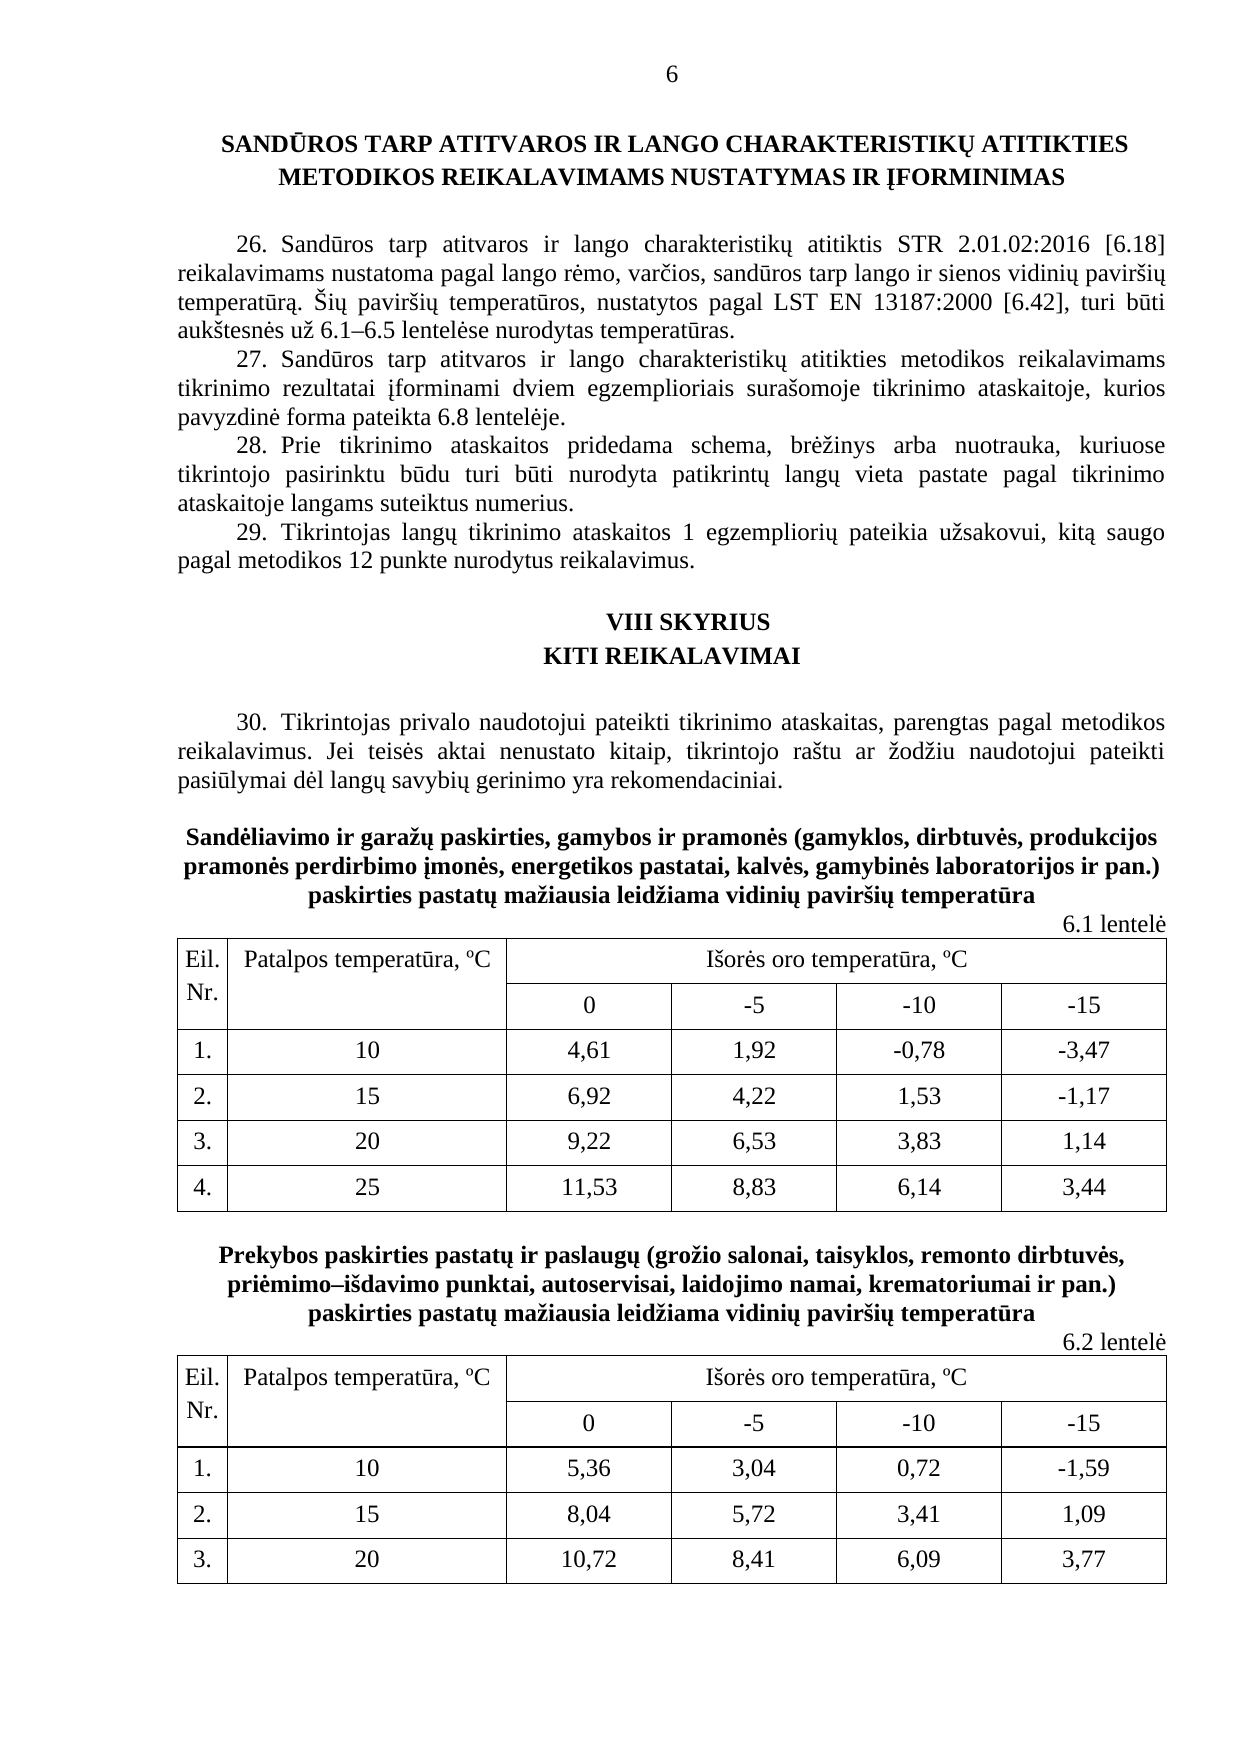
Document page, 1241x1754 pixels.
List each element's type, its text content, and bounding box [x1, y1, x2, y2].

table_cell 4,22 [672, 1075, 836, 1119]
table_cell -1,17 [1002, 1075, 1166, 1119]
table_cell 20 [228, 1121, 506, 1165]
table_cell 10,72 [507, 1539, 671, 1583]
table_header Patalpos temperatūra, ºC [228, 1356, 506, 1446]
table_cell -5 [672, 1402, 836, 1446]
table_cell -15 [1002, 984, 1166, 1028]
table_cell 0,72 [837, 1448, 1001, 1492]
table_cell -0,78 [837, 1030, 1001, 1074]
table_cell 3,04 [672, 1448, 836, 1492]
table_cell 3. [178, 1121, 227, 1165]
table_cell -10 [837, 1402, 1001, 1446]
table_cell 10 [228, 1448, 506, 1492]
text 6.2 lentelė [215, 1327, 1166, 1355]
table_cell 1,14 [1002, 1121, 1166, 1165]
table_cell 6,92 [507, 1075, 671, 1119]
table_cell -15 [1002, 1402, 1166, 1446]
table_cell 1. [178, 1448, 227, 1492]
text 26. Sandūros tarp atitvaros ir lango charakteristikų atitiktis STR 2.01.02:2016 [6.18] reikalavimams nustatoma pagal lango rėmo, varčios, sandūros tarp lango ir sienos vidinių paviršių temperatūrą. Šių paviršių temperatūros, nustatytos pagal LST EN 13187:2000 [6.42], turi būti aukštesnės už 6.1–6.5 lentelėse nurodytas temperatūras. [177, 229, 1166, 344]
text SANDŪROS TARP ATITVAROS IR LANGO CHARAKTERISTIKŲ ATITIKTIES METODIKOS REIKALAVIMAMS NUSTATYMAS IR ĮFORMINIMAS [177, 129, 1166, 191]
table_cell 3,83 [837, 1121, 1001, 1165]
table_cell 8,41 [672, 1539, 836, 1583]
text 30. Tikrintojas privalo naudotojui pateikti tikrinimo ataskaitas, parengtas pagal metodikos reikalavimus. Jei teisės aktai nenustato kitaip, tikrintojo raštu ar žodžiu naudotojui pateikti pasiūlymai dėl langų savybių gerinimo yra rekomendaciniai. [177, 707, 1166, 794]
table_cell 9,22 [507, 1121, 671, 1165]
table_cell 2. [178, 1075, 227, 1119]
text 29. Tikrintojas langų tikrinimo ataskaitos 1 egzempliorių pateikia užsakovui, kitą saugo pagal metodikos 12 punkte nurodytus reikalavimus. [177, 517, 1166, 574]
table_cell 1,09 [1002, 1493, 1166, 1537]
table_cell 0 [507, 1402, 671, 1446]
table_cell 1. [178, 1030, 227, 1074]
table_cell 5,36 [507, 1448, 671, 1492]
text KITI REIKALAVIMAI [177, 641, 1166, 669]
text 28. Prie tikrinimo ataskaitos pridedama schema, brėžinys arba nuotrauka, kuriuose tikrintojo pasirinktu būdu turi būti nurodyta patikrintų langų vieta pastate pagal tikrinimo ataskaitoje langams suteiktus numerius. [177, 430, 1166, 517]
table_cell 6,14 [837, 1166, 1001, 1211]
text Prekybos paskirties pastatų ir paslaugų (grožio salonai, taisyklos, remonto dirbtuvės, priėmimo–išdavimo punktai, autoservisai, laidojimo namai, krematoriumai ir pan.) paskirties pastatų mažiausia leidžiama vidinių paviršių temperatūra [177, 1240, 1166, 1327]
table_cell 20 [228, 1539, 506, 1583]
table_cell 10 [228, 1030, 506, 1074]
table_cell 5,72 [672, 1493, 836, 1537]
table_cell 1,92 [672, 1030, 836, 1074]
table_header Patalpos temperatūra, ºC [228, 939, 506, 1028]
table_cell 25 [228, 1166, 506, 1211]
table_cell -3,47 [1002, 1030, 1166, 1074]
text Sandėliavimo ir garažų paskirties, gamybos ir pramonės (gamyklos, dirbtuvės, produkcijos pramonės perdirbimo įmonės, energetikos pastatai, kalvės, gamybinės laboratorijos ir pan.) paskirties pastatų mažiausia leidžiama vidinių paviršių temperatūra [177, 822, 1166, 909]
table_cell 6,09 [837, 1539, 1001, 1583]
table_cell 8,04 [507, 1493, 671, 1537]
table_cell 15 [228, 1493, 506, 1537]
table_header Išorės oro temperatūra, ºC [507, 1356, 1166, 1401]
table_cell 3. [178, 1539, 227, 1583]
table_cell 3,44 [1002, 1166, 1166, 1211]
table_cell -5 [672, 984, 836, 1028]
table_cell 3,77 [1002, 1539, 1166, 1583]
table_cell 4,61 [507, 1030, 671, 1074]
table_header Išorės oro temperatūra, ºC [507, 939, 1166, 983]
table_cell 3,41 [837, 1493, 1001, 1537]
text 27. Sandūros tarp atitvaros ir lango charakteristikų atitikties metodikos reikalavimams tikrinimo rezultatai įforminami dviem egzemplioriais surašomoje tikrinimo ataskaitoje, kurios pavyzdinė forma pateikta 6.8 lentelėje. [177, 344, 1166, 430]
table_cell 15 [228, 1075, 506, 1119]
table_cell 1,53 [837, 1075, 1001, 1119]
table_cell 2. [178, 1493, 227, 1537]
table_header Eil. Nr. [178, 939, 227, 1028]
table_cell 8,83 [672, 1166, 836, 1211]
table_cell -1,59 [1002, 1448, 1166, 1492]
text 6.1 lentelė [177, 909, 1166, 937]
table_cell 0 [507, 984, 671, 1028]
table_cell 4. [178, 1166, 227, 1211]
table_cell 6,53 [672, 1121, 836, 1165]
table_cell 11,53 [507, 1166, 671, 1211]
table_header Eil. Nr. [178, 1356, 227, 1446]
table_cell -10 [837, 984, 1001, 1028]
text VIII SKYRIUS [177, 607, 1166, 636]
